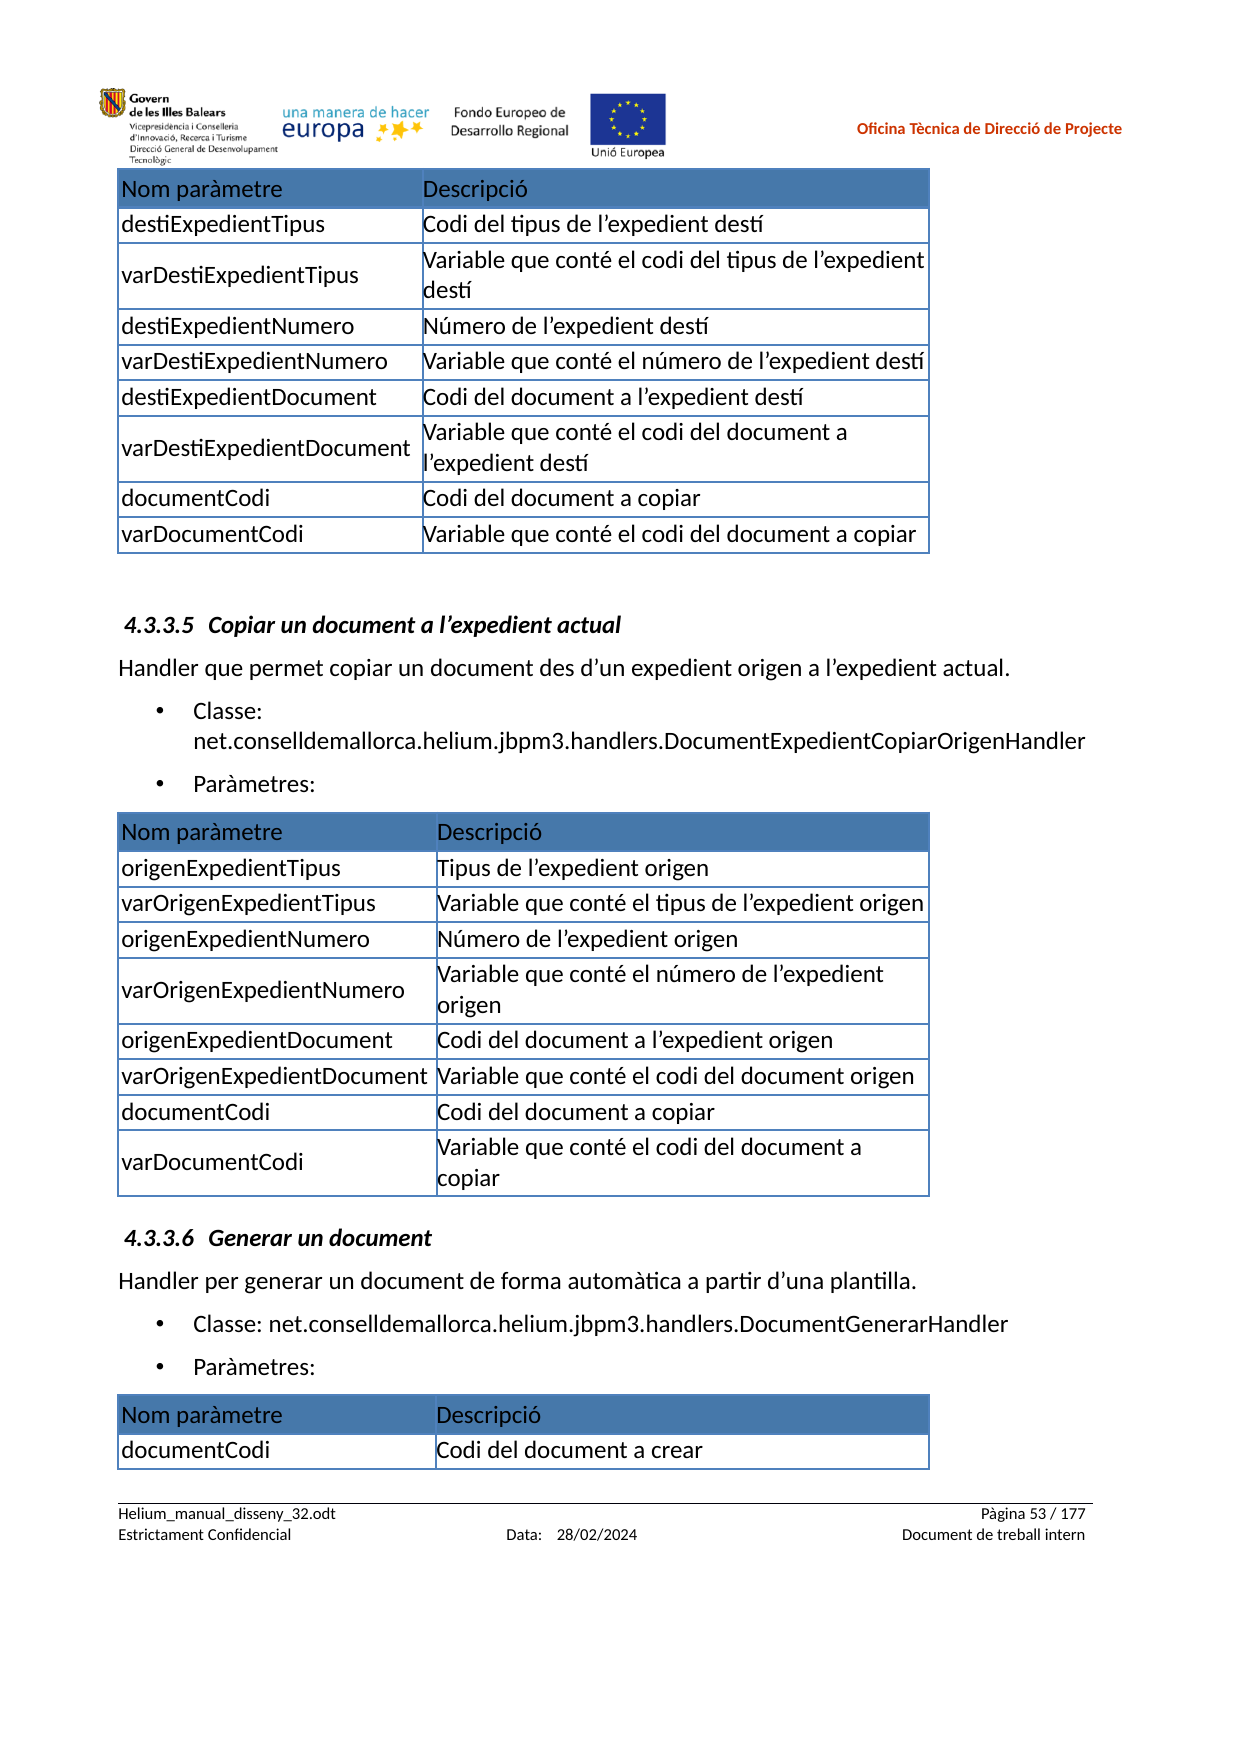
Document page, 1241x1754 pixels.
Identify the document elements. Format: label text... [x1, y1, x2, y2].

subtitle Generar un document [118, 1222, 1122, 1253]
table_cell Número de l’expedient destí [424, 310, 928, 343]
table_cell varOrigenExpedientNumero [119, 959, 436, 1023]
table_cell destiExpedientNumero [119, 310, 422, 343]
table_cell Variable que conté el número de l’expedient origen [438, 959, 928, 1023]
table_cell varDestiExpedientNumero [119, 346, 422, 379]
table_header Descripció [437, 1396, 928, 1433]
table_cell Variable que conté el codi del tipus de l’expedient destí [424, 244, 928, 308]
table_cell Variable que conté el codi del document a copiar [424, 518, 928, 552]
list Classe: net.conselldemallorca.helium.jbpm3.handlers.DocumentExpedientCopiarOrigenHandler [156, 695, 1122, 756]
table_cell Codi del document a l’expedient destí [424, 381, 928, 414]
text Handler per generar un document de forma automàtica a partir d’una plantilla. [118, 1265, 1122, 1296]
list Paràmetres: [156, 768, 1122, 799]
table_cell destiExpedientTipus [119, 209, 422, 242]
table_cell origenExpedientTipus [119, 852, 436, 886]
table_cell Variable que conté el codi del document a l’expedient destí [424, 417, 928, 481]
table_header Descripció [424, 170, 928, 206]
list Paràmetres: [156, 1351, 1122, 1382]
text Handler que permet copiar un document des d’un expedient origen a l’expedient actual. [118, 652, 1122, 682]
table_cell Codi del tipus de l’expedient destí [424, 209, 928, 242]
table_cell origenExpedientNumero [119, 923, 436, 957]
picture [99, 87, 668, 166]
table_cell varOrigenExpedientDocument [119, 1060, 436, 1094]
table_cell Tipus de l’expedient origen [438, 852, 928, 886]
table_header Nom paràmetre [119, 814, 436, 850]
table_cell varDocumentCodi [119, 1131, 436, 1195]
table_cell Codi del document a crear [437, 1435, 928, 1468]
table_cell Variable que conté el número de l’expedient destí [424, 346, 928, 379]
table_header Descripció [438, 814, 928, 850]
table_cell destiExpedientDocument [119, 381, 422, 414]
table_cell varDestiExpedientDocument [119, 417, 422, 481]
list Classe: net.conselldemallorca.helium.jbpm3.handlers.DocumentGenerarHandler [156, 1308, 1122, 1339]
table_cell origenExpedientDocument [119, 1025, 436, 1058]
table_cell Codi del document a copiar [424, 483, 928, 516]
table_cell documentCodi [119, 1435, 435, 1468]
table_cell varDestiExpedientTipus [119, 244, 422, 308]
table_cell Variable que conté el tipus de l’expedient origen [438, 888, 928, 921]
table_cell varOrigenExpedientTipus [119, 888, 436, 921]
table_cell Variable que conté el codi del document a copiar [438, 1131, 928, 1195]
table_header Nom paràmetre [119, 1396, 435, 1433]
table_header Nom paràmetre [119, 170, 422, 206]
table_cell Variable que conté el codi del document origen [438, 1060, 928, 1094]
table_cell documentCodi [119, 483, 422, 516]
table_cell Codi del document a l’expedient origen [438, 1025, 928, 1058]
table_cell Codi del document a copiar [438, 1096, 928, 1129]
table_cell Número de l’expedient origen [438, 923, 928, 957]
table_cell documentCodi [119, 1096, 436, 1129]
subtitle Copiar un document a l’expedient actual [118, 609, 1122, 639]
table_cell varDocumentCodi [119, 518, 422, 552]
